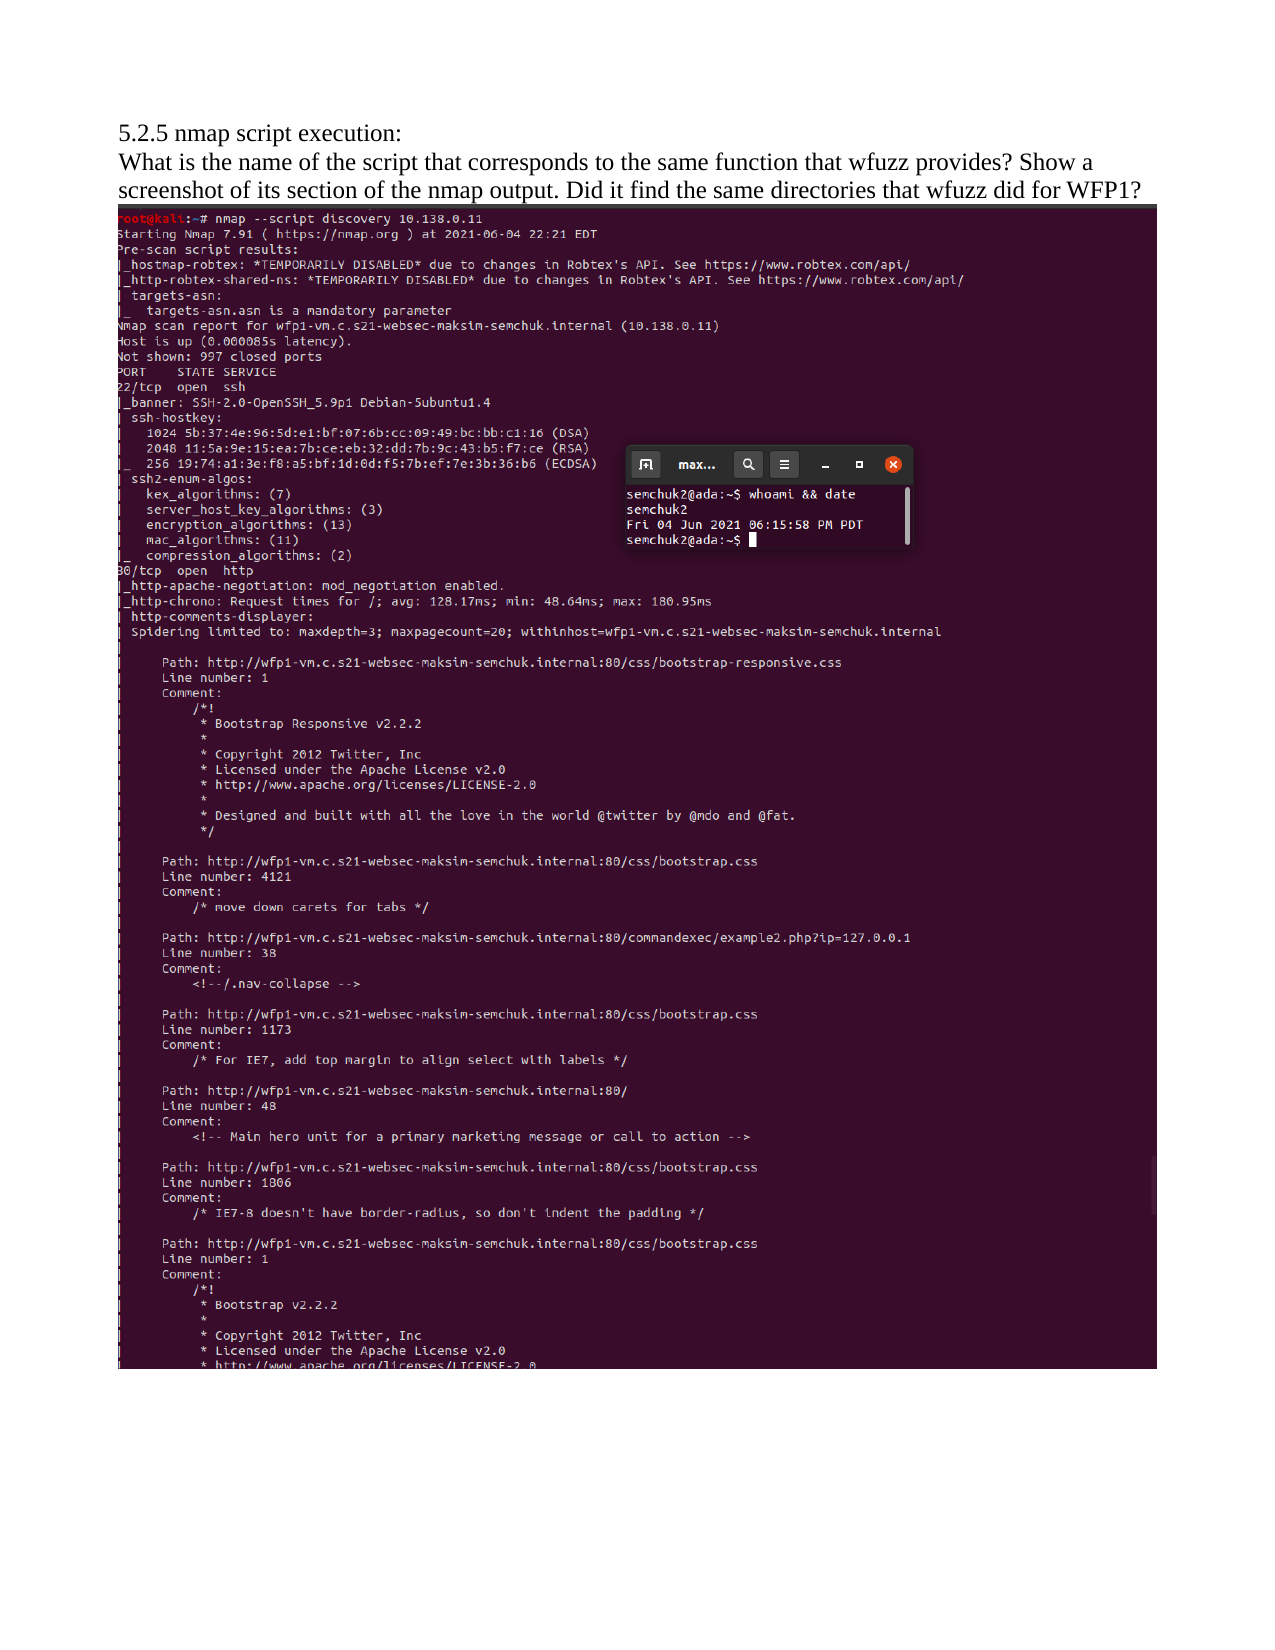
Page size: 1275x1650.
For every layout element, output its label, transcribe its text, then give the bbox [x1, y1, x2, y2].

text 5.2.5 nmap script execution: [118, 118, 1157, 147]
text What is the name of the script that corresponds to the same function that wfuzz provides? Show a screenshot of its section of the nmap output. Did it find the same directories that wfuzz did for WFP1? [118, 147, 1157, 204]
picture [118, 204, 1157, 1369]
